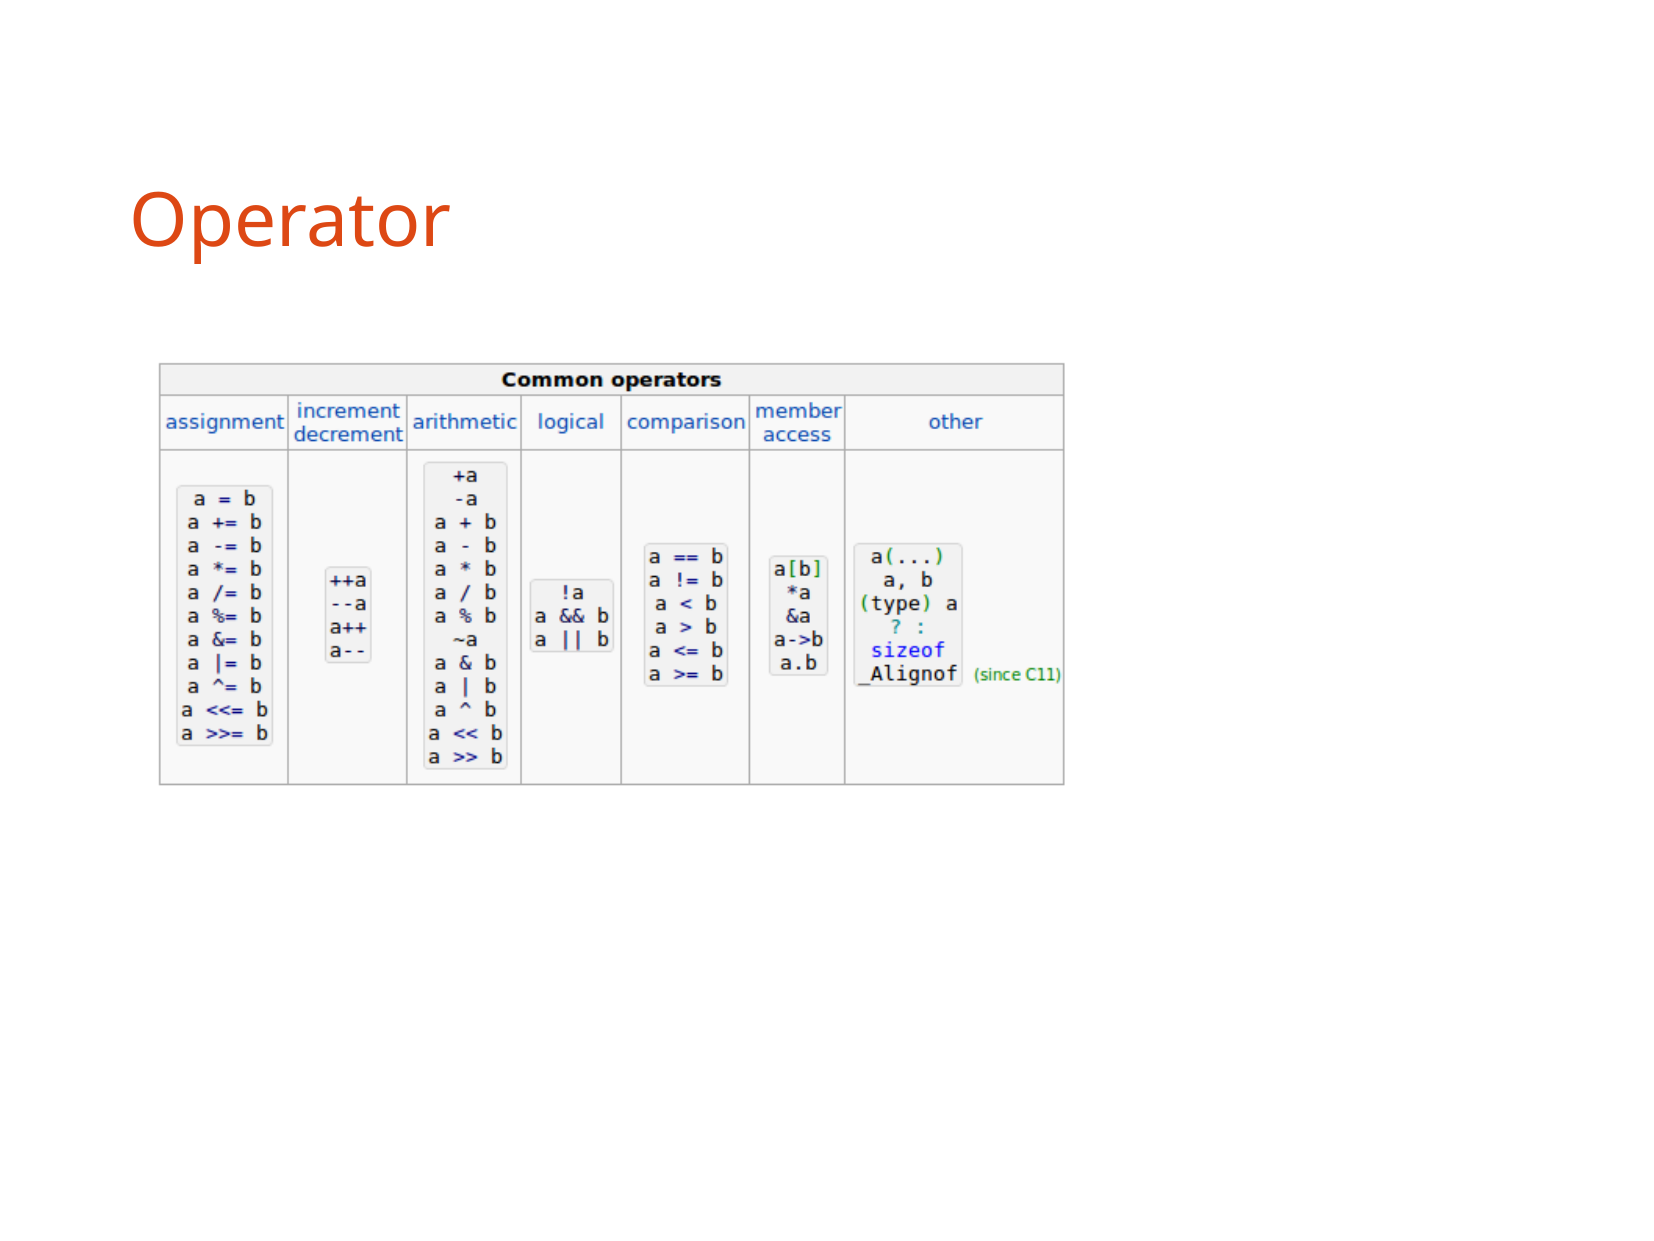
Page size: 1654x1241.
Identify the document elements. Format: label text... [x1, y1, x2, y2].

picture [153, 354, 1082, 799]
title Operator [129, 153, 1518, 281]
